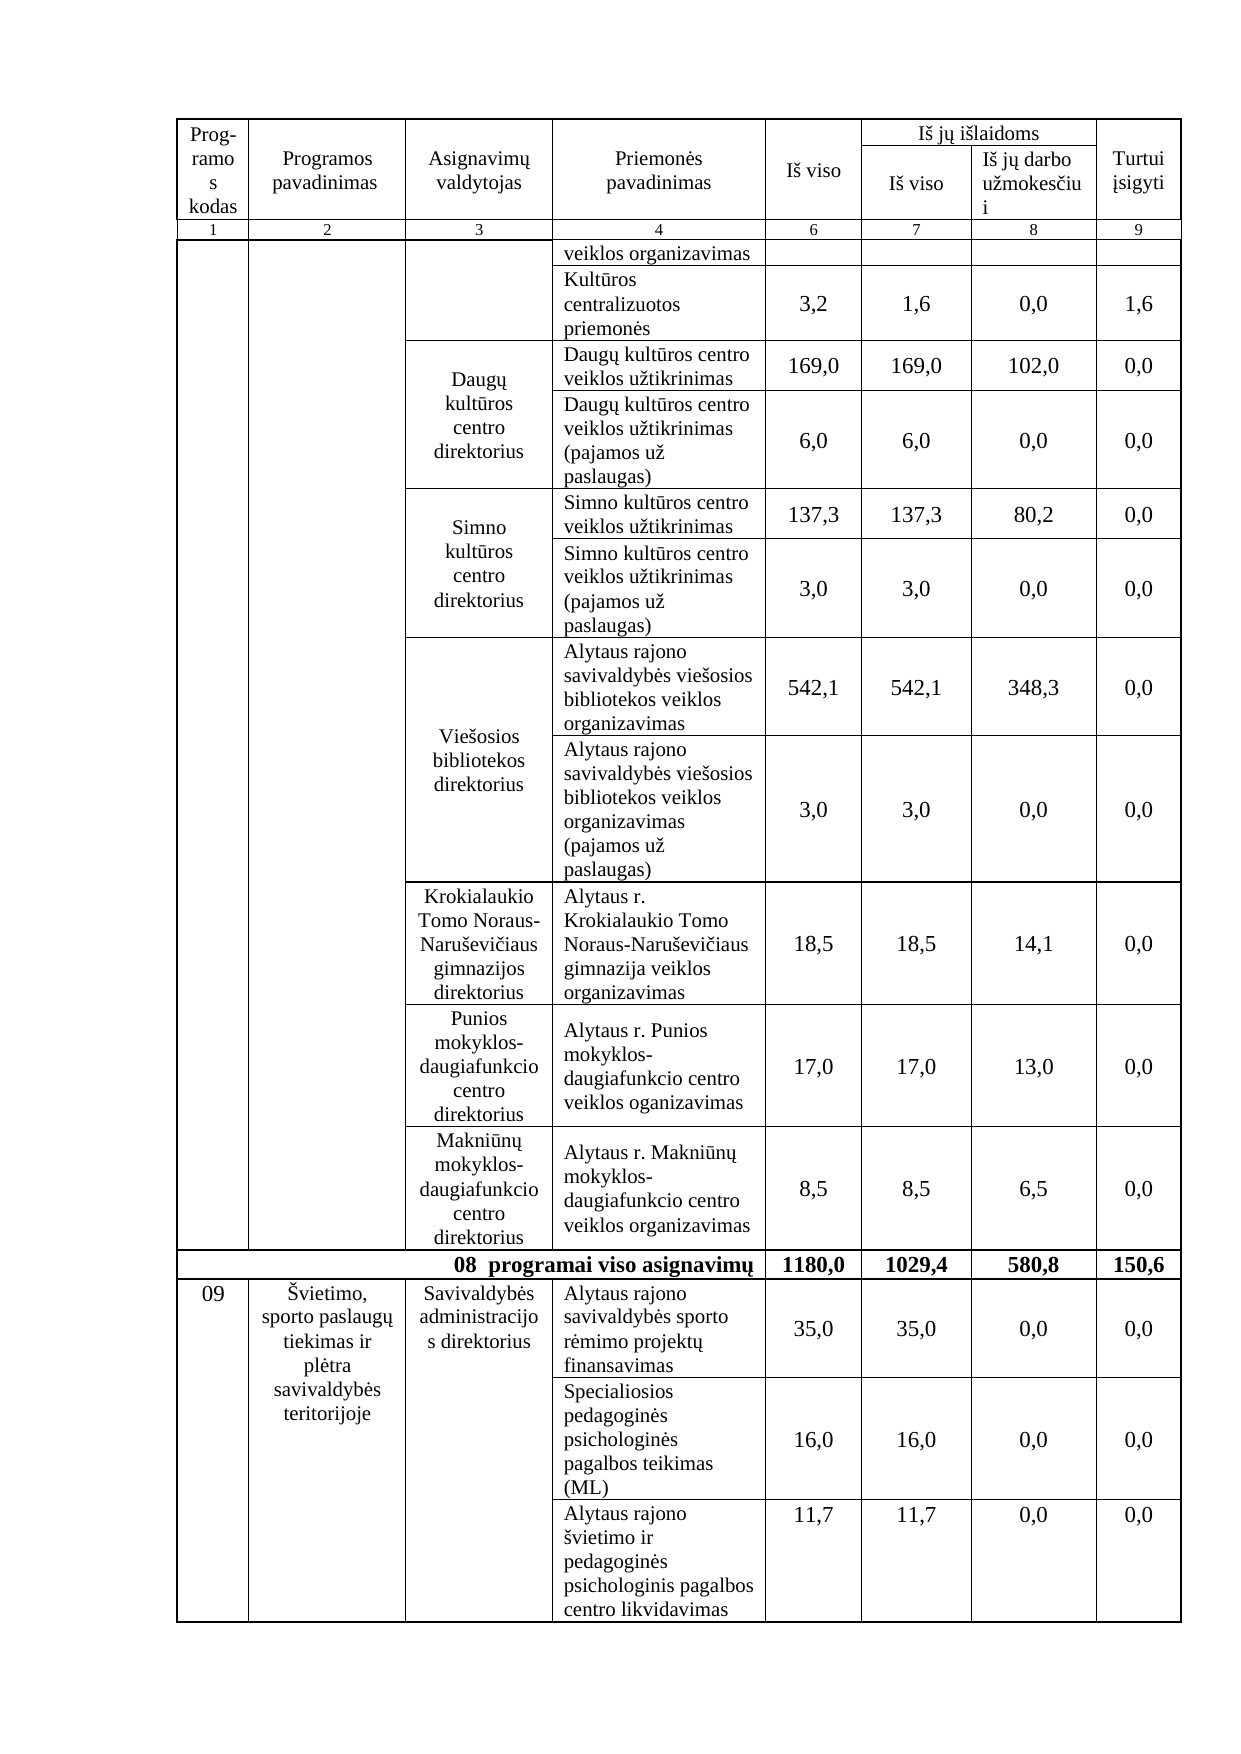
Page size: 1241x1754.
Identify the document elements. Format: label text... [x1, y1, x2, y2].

table_cell 137,3 [862, 489, 971, 538]
table_cell [862, 240, 971, 265]
table_cell 169,0 [766, 341, 861, 390]
table_header Iš viso [766, 120, 861, 219]
table_cell Alytaus rajono savivaldybės viešosios bibliotekos veiklos organizavimas (pajamos už paslaugas) [553, 736, 765, 881]
table_cell 0,0 [1097, 1280, 1180, 1377]
table_cell Viešosios bibliotekos direktorius [406, 638, 552, 881]
table_cell 137,3 [766, 489, 861, 538]
table_cell Švietimo, sporto paslaugų tiekimas ir plėtra savivaldybės teritorijoje [249, 1280, 405, 1621]
table_cell 3,0 [862, 539, 971, 637]
table_cell 169,0 [862, 341, 971, 390]
table_cell Simno kultūros centro direktorius [406, 489, 552, 637]
table_cell 18,5 [862, 883, 971, 1004]
table_cell 80,2 [972, 489, 1096, 538]
table_cell 0,0 [1097, 1378, 1180, 1499]
table_cell [249, 241, 405, 1249]
table_cell 6,0 [862, 391, 971, 488]
table_cell 09 [178, 1280, 248, 1621]
table_header Priemonės pavadinimas [553, 120, 765, 219]
table_cell Daugų kultūros centro veiklos užtikrinimas [553, 341, 765, 390]
table_cell 14,1 [972, 883, 1096, 1004]
table_cell 0,0 [1097, 638, 1180, 735]
table_cell Specialiosios pedagoginės psichologinės pagalbos teikimas (ML) [553, 1378, 765, 1499]
table_header Asignavimų valdytojas [406, 120, 552, 219]
table_cell 0,0 [972, 391, 1096, 488]
table_cell 0,0 [1097, 1127, 1180, 1249]
table_cell 0,0 [972, 1280, 1096, 1377]
table_cell 0,0 [972, 736, 1096, 881]
table_cell 08 programai viso asignavimų [178, 1251, 765, 1278]
table_cell Alytaus rajono savivaldybės sporto rėmimo projektų finansavimas [553, 1280, 765, 1377]
table_cell 542,1 [766, 638, 861, 735]
table_cell 102,0 [972, 341, 1096, 390]
table_cell 0,0 [1097, 539, 1180, 637]
table_cell 11,7 [766, 1500, 861, 1621]
table_cell Simno kultūros centro veiklos užtikrinimas [553, 489, 765, 538]
table_cell 0,0 [1097, 883, 1180, 1004]
table_cell Daugų kultūros centro direktorius [406, 341, 552, 488]
table_cell Iš jų darbo užmokesčiui [972, 146, 1096, 219]
table_cell 0,0 [972, 1500, 1096, 1621]
table_cell 542,1 [862, 638, 971, 735]
table_cell [1097, 240, 1180, 265]
table_cell 11,7 [862, 1500, 971, 1621]
table_cell 0,0 [1097, 489, 1180, 538]
table_cell [766, 240, 861, 265]
table_cell 6 [766, 220, 861, 239]
table_header Prog-ramos kodas [178, 120, 248, 219]
table_cell veiklos organizavimas [553, 240, 765, 265]
table_cell 0,0 [1097, 391, 1180, 488]
table_cell 3 [406, 220, 552, 239]
table_cell Daugų kultūros centro veiklos užtikrinimas (pajamos už paslaugas) [553, 391, 765, 488]
table_header Programos pavadinimas [249, 120, 405, 219]
table_cell 1,6 [1097, 266, 1180, 339]
table_cell Kultūros centralizuotos priemonės [553, 266, 765, 339]
table_cell 580,8 [972, 1251, 1096, 1278]
table_cell 0,0 [972, 1378, 1096, 1499]
table_cell 7 [862, 220, 971, 239]
table_cell 0,0 [1097, 736, 1180, 881]
table_cell 3,2 [766, 266, 861, 339]
table_cell 6,0 [766, 391, 861, 488]
table_cell 17,0 [766, 1005, 861, 1126]
table_cell 8 [972, 220, 1096, 239]
table_cell Simno kultūros centro veiklos užtikrinimas (pajamos už paslaugas) [553, 539, 765, 637]
table_cell 0,0 [972, 539, 1096, 637]
table_cell 3,0 [766, 539, 861, 637]
table_cell 0,0 [1097, 341, 1180, 390]
table_cell [406, 241, 552, 339]
table_cell 8,5 [862, 1127, 971, 1249]
table_cell 0,0 [1097, 1005, 1180, 1126]
table_cell 17,0 [862, 1005, 971, 1126]
table_cell 3,0 [862, 736, 971, 881]
table_cell 6,5 [972, 1127, 1096, 1249]
table_cell 150,6 [1097, 1251, 1180, 1278]
table_cell 0,0 [1097, 1500, 1180, 1621]
table_cell 35,0 [862, 1280, 971, 1377]
table_cell 16,0 [862, 1378, 971, 1499]
table_header Turtui įsigyti [1097, 120, 1180, 219]
table_cell 13,0 [972, 1005, 1096, 1126]
table_cell 8,5 [766, 1127, 861, 1249]
table_cell 348,3 [972, 638, 1096, 735]
table_cell Makniūnų mokyklos-daugiafunkcio centro direktorius [406, 1127, 552, 1249]
table_cell Iš viso [862, 146, 971, 219]
table_cell 1 [178, 220, 248, 239]
table_cell 1180,0 [766, 1251, 861, 1278]
table_cell [972, 240, 1096, 265]
table_cell Alytaus r. Krokialaukio Tomo Noraus-Naruševičiaus gimnazija veiklos organizavimas [553, 883, 765, 1004]
table_cell 9 [1097, 220, 1181, 239]
table_header Iš jų išlaidoms [862, 120, 1096, 145]
table_cell Alytaus r. Makniūnų mokyklos-daugiafunkcio centro veiklos organizavimas [553, 1127, 765, 1249]
table_cell 2 [249, 220, 405, 239]
table_cell 3,0 [766, 736, 861, 881]
table_cell Alytaus r. Punios mokyklos-daugiafunkcio centro veiklos oganizavimas [553, 1005, 765, 1126]
table_cell 0,0 [972, 266, 1096, 339]
table_cell 1,6 [862, 266, 971, 339]
table_cell Alytaus rajono savivaldybės viešosios bibliotekos veiklos organizavimas [553, 638, 765, 735]
table_cell 35,0 [766, 1280, 861, 1377]
table_cell 18,5 [766, 883, 861, 1004]
table_cell 16,0 [766, 1378, 861, 1499]
table_cell Punios mokyklos-daugiafunkcio centro direktorius [406, 1005, 552, 1126]
table_cell [178, 241, 248, 1249]
table_cell 4 [553, 220, 765, 239]
table_cell 1029,4 [862, 1251, 971, 1278]
table_cell Savivaldybės administracijos direktorius [406, 1280, 552, 1621]
table_cell Krokialaukio Tomo Noraus-Naruševičiaus gimnazijos direktorius [406, 883, 552, 1004]
table_cell Alytaus rajono švietimo ir pedagoginės psichologinis pagalbos centro likvidavimas [553, 1500, 765, 1621]
